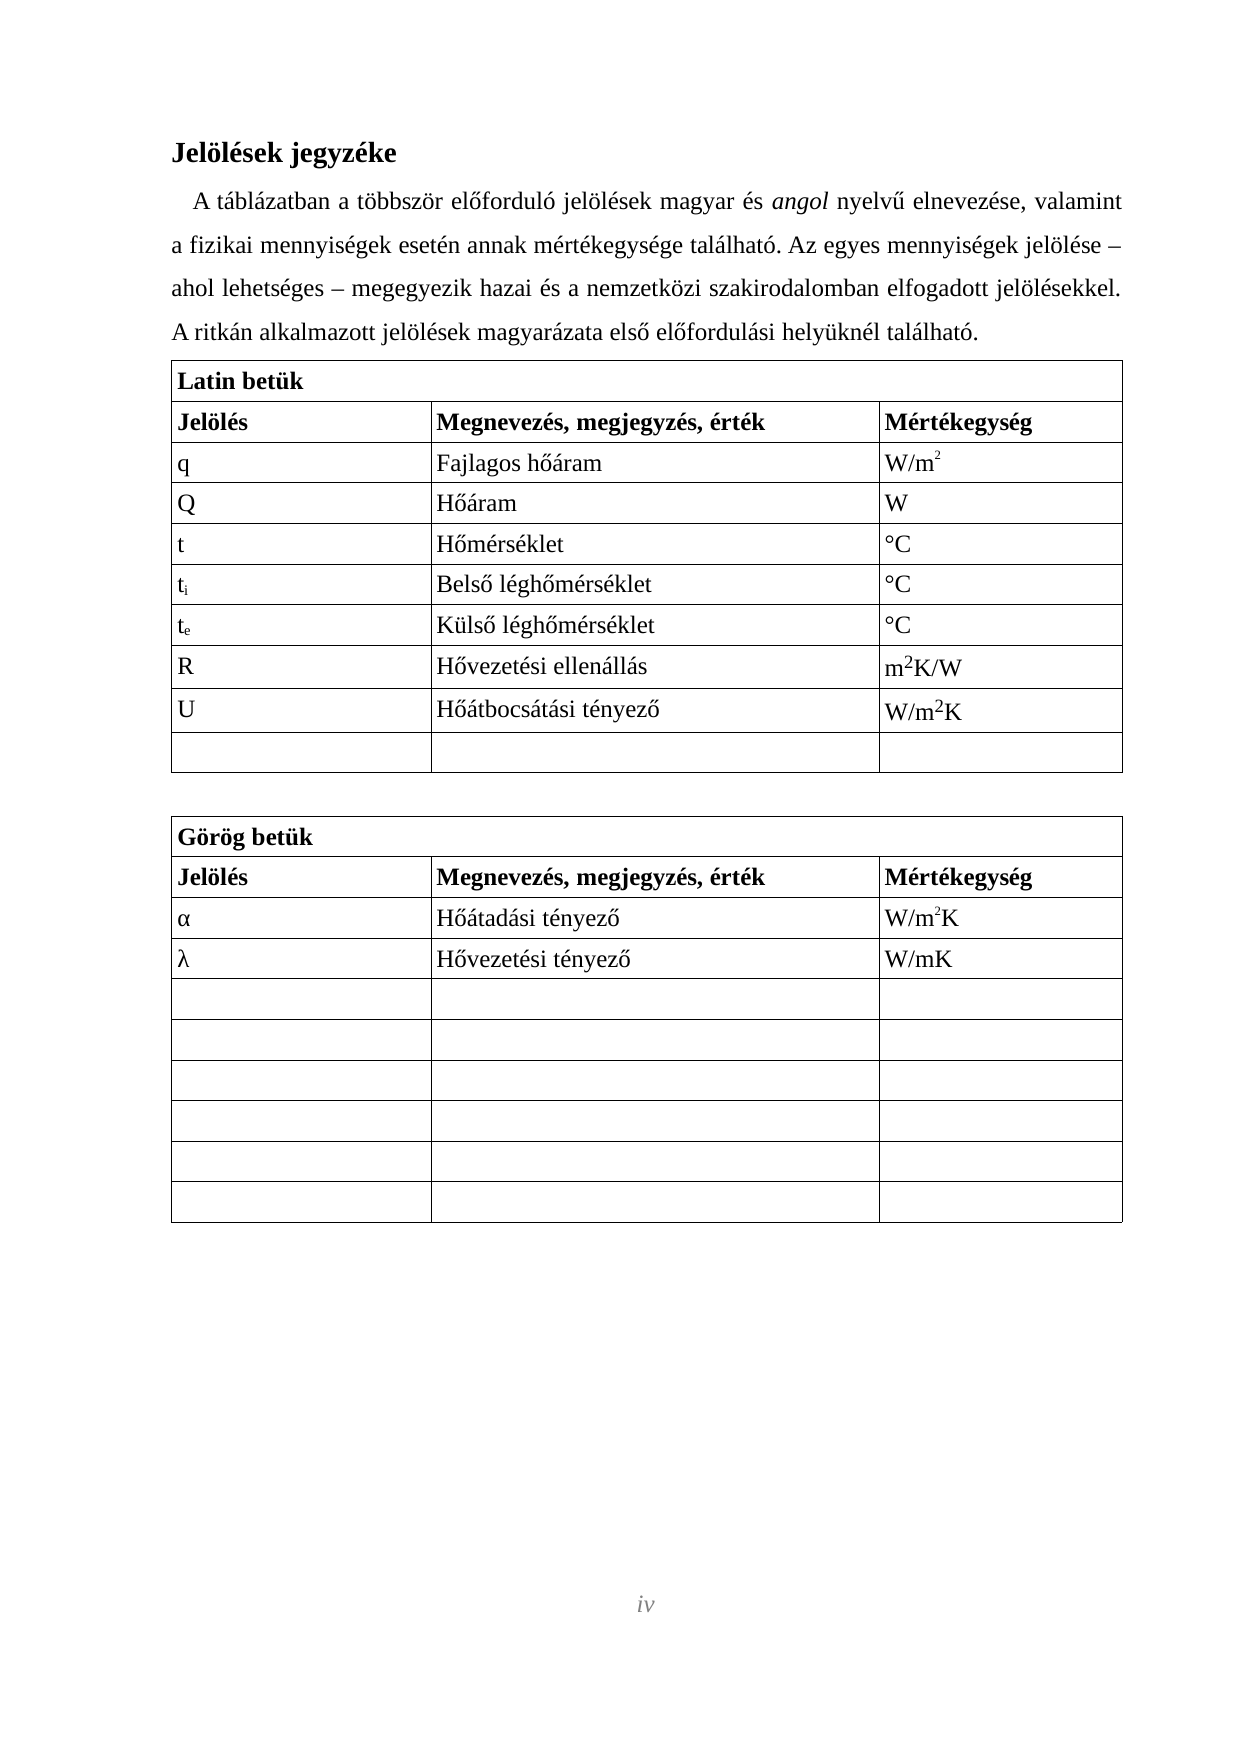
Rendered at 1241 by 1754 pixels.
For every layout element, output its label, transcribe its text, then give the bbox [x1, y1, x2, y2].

table_header Latin betük [172, 361, 1122, 401]
table_cell [172, 979, 431, 1019]
table_cell α [172, 898, 431, 938]
table_cell [432, 733, 879, 772]
table_cell Belső léghőmérséklet [432, 565, 879, 604]
table_cell [432, 1061, 879, 1100]
table_cell [172, 1020, 431, 1059]
table_cell W/mK [880, 939, 1122, 978]
table_cell Hőátbocsátási tényező [432, 689, 879, 732]
table_cell °C [880, 524, 1122, 563]
table_cell [432, 1020, 879, 1059]
table_cell [880, 979, 1122, 1019]
table_cell [432, 1182, 879, 1222]
table_cell [172, 1142, 431, 1181]
table_cell [432, 1142, 879, 1181]
table_cell [880, 1142, 1122, 1181]
table_cell [880, 733, 1122, 772]
table_cell Q [172, 483, 431, 523]
table_cell W/m2K [880, 898, 1122, 938]
table_cell t [172, 524, 431, 563]
table_cell °C [880, 565, 1122, 604]
table_cell Megnevezés, megjegyzés, érték [432, 857, 879, 897]
text A táblázatban a többször előforduló jelölések magyar és angol nyelvű elnevezése, valamint a fizikai mennyiségek esetén annak mértékegysége található. Az egyes mennyiségek jelölése – ahol lehetséges – megegyezik hazai és a nemzetközi szakirodalomban elfogadott jelölésekkel. A ritkán alkalmazott jelölések magyarázata első előfordulási helyüknél található. [171, 186, 1122, 346]
table_cell [172, 1061, 431, 1100]
table_cell [172, 1101, 431, 1141]
table_cell Hőátadási tényező [432, 898, 879, 938]
table_cell ti [172, 565, 431, 604]
table_cell W [880, 483, 1122, 523]
table_cell te [172, 605, 431, 645]
table_cell [880, 1061, 1122, 1100]
table_cell Hővezetési tényező [432, 939, 879, 978]
table_cell Külső léghőmérséklet [432, 605, 879, 645]
table_cell U [172, 689, 431, 732]
subtitle Jelölések jegyzéke [171, 136, 1122, 169]
table_cell Jelölés [172, 857, 431, 897]
table_cell Hővezetési ellenállás [432, 646, 879, 688]
table_cell [432, 979, 879, 1019]
table_cell [880, 1020, 1122, 1059]
table_cell [432, 1101, 879, 1141]
table_cell Hőáram [432, 483, 879, 523]
table_cell [172, 733, 431, 772]
table_cell W/m2 [880, 443, 1122, 482]
table_cell λ [172, 939, 431, 978]
table_cell Fajlagos hőáram [432, 443, 879, 482]
table_cell [880, 1101, 1122, 1141]
table_cell q [172, 443, 431, 482]
table_cell Mértékegység [880, 857, 1122, 897]
table_cell Megnevezés, megjegyzés, érték [432, 402, 879, 442]
table_cell Hőmérséklet [432, 524, 879, 563]
table_header Görög betük [172, 817, 1122, 856]
table_cell m2K/W [880, 646, 1122, 688]
table_cell Mértékegység [880, 402, 1122, 442]
table_cell R [172, 646, 431, 688]
table_cell °C [880, 605, 1122, 645]
table_cell [172, 1182, 431, 1222]
table_cell [880, 1182, 1122, 1222]
table_cell Jelölés [172, 402, 431, 442]
table_cell W/m2K [880, 689, 1122, 732]
